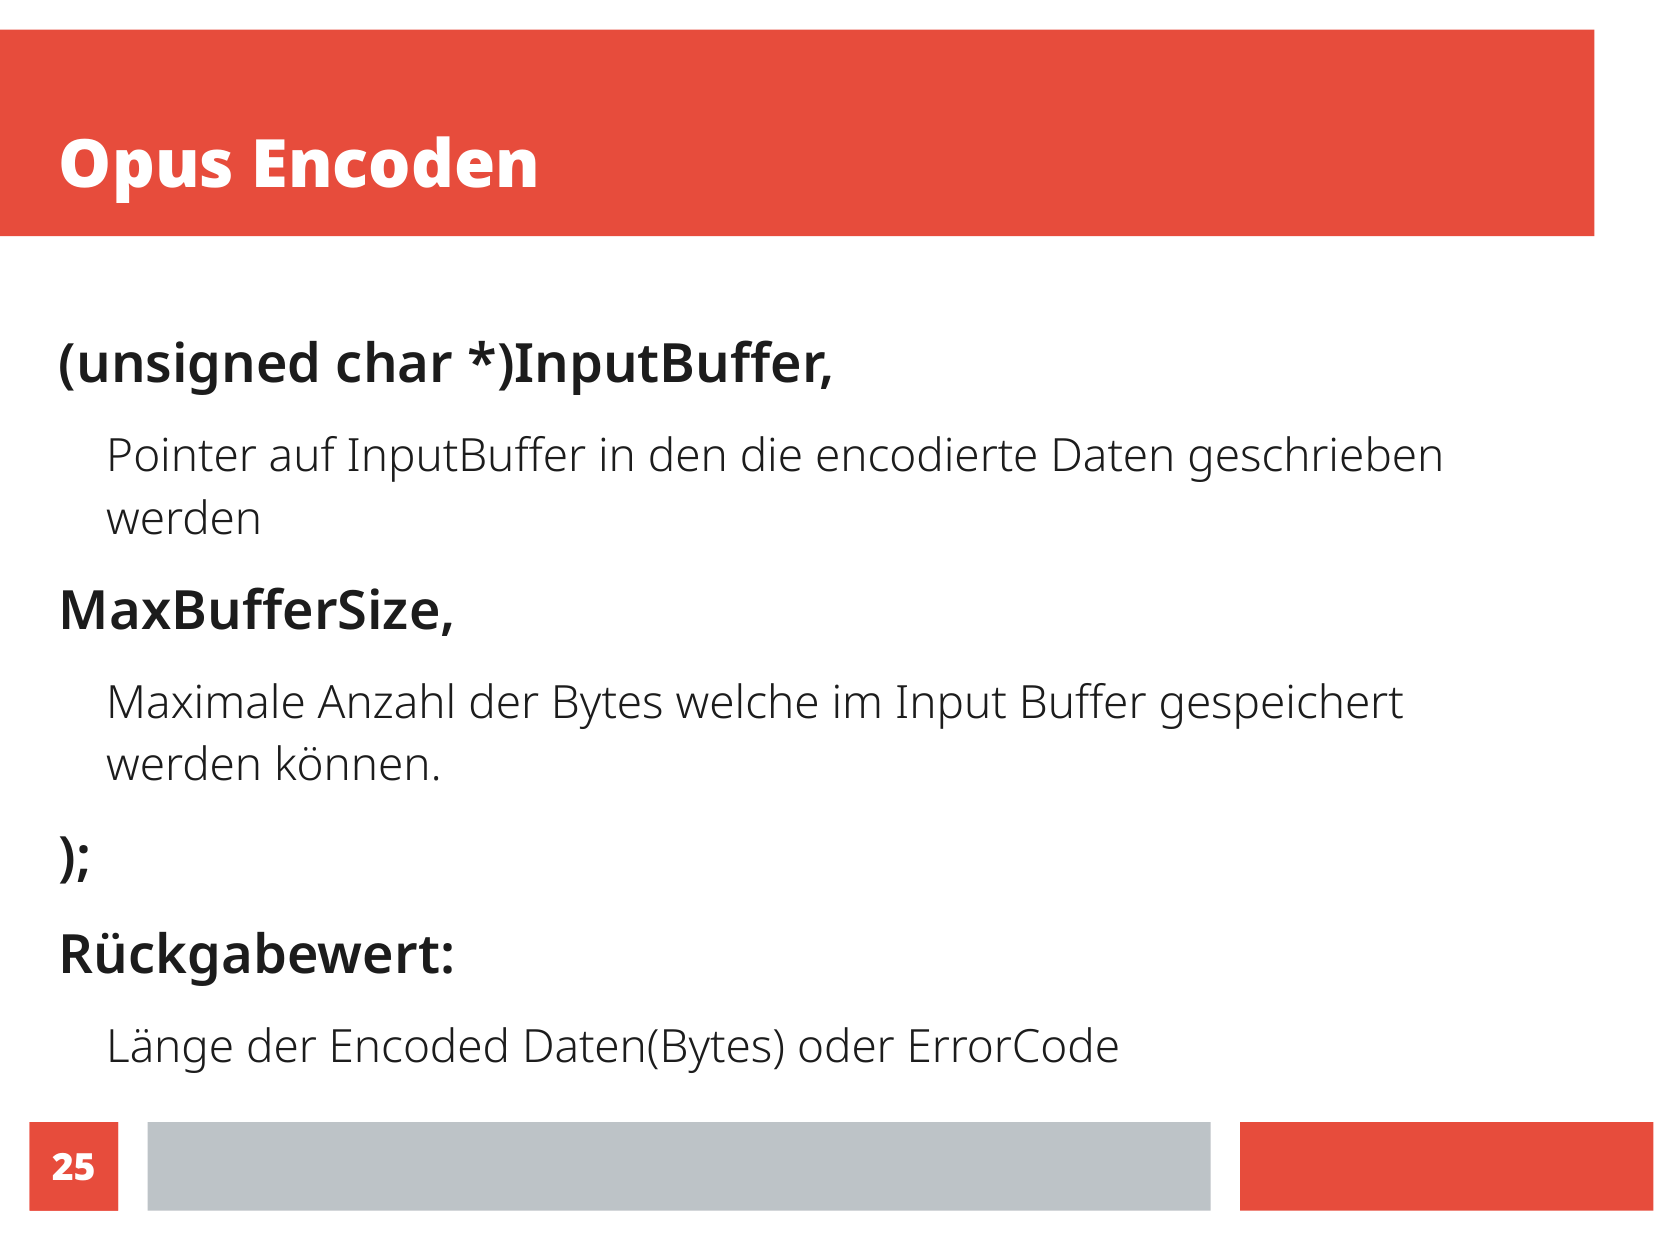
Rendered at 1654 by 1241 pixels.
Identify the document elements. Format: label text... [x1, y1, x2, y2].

title Opus Encoden [59, 59, 1595, 207]
list (unsigned char *)InputBuffer, Pointer auf InputBuffer in den die encodierte Daten geschrieben werden MaxBufferSize, Maximale Anzahl der Bytes welche im Input Buffer gespeichert werden können. ); Rückgabewert: Länge der Encoded Daten(Bytes) oder ErrorCode [59, 324, 1565, 1093]
